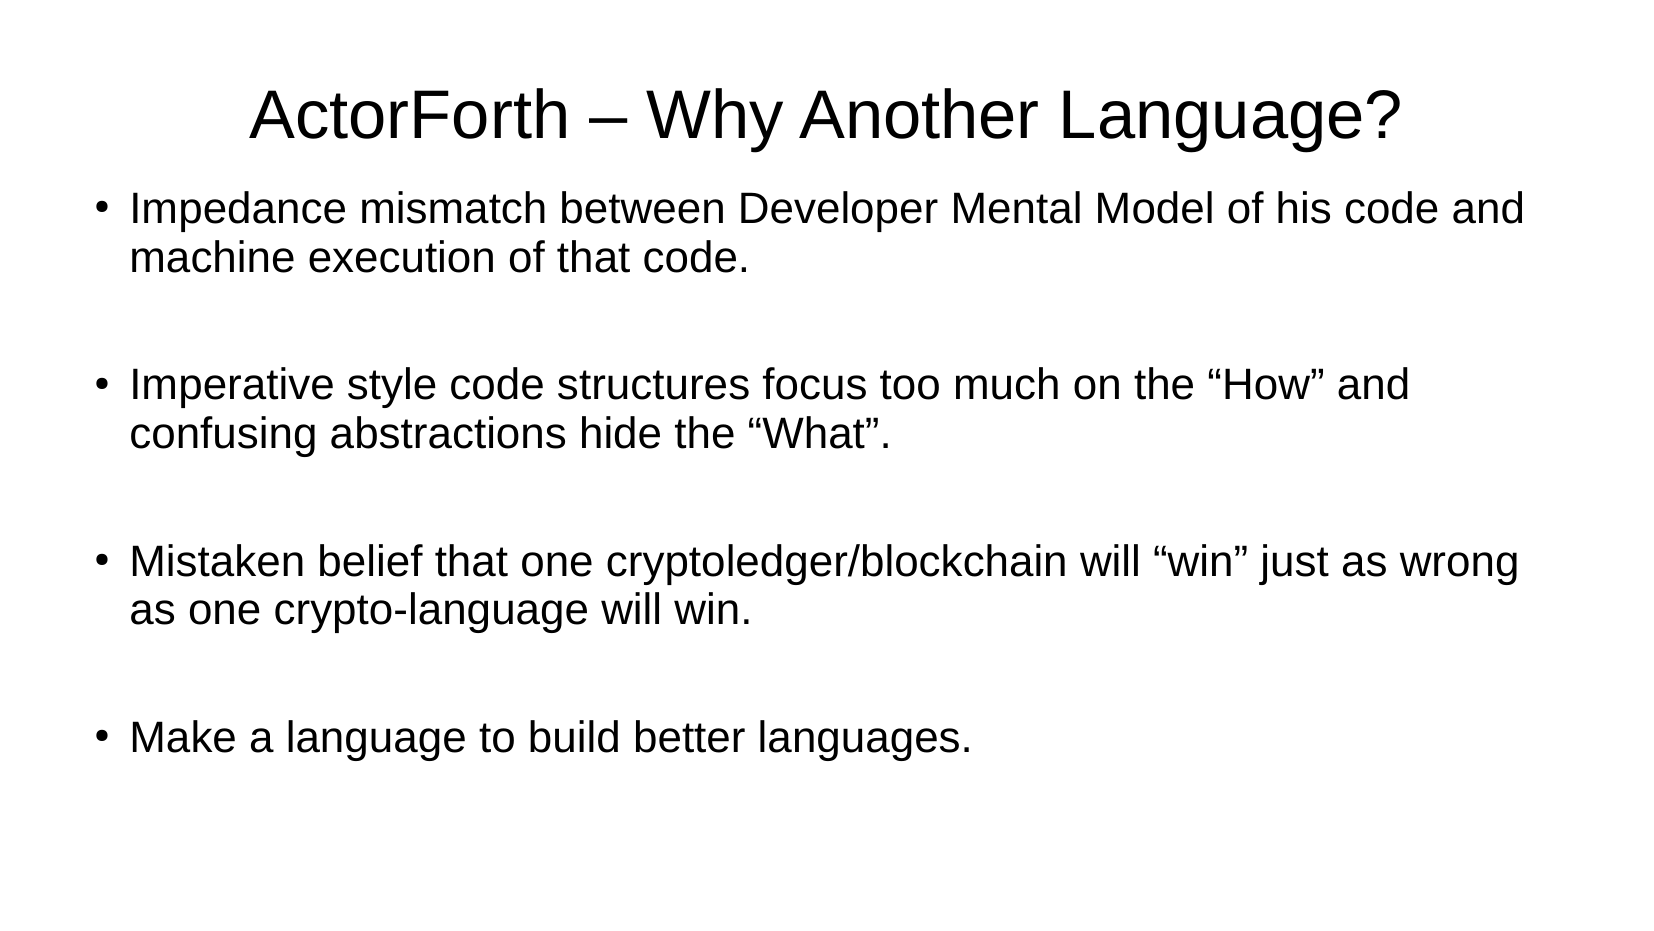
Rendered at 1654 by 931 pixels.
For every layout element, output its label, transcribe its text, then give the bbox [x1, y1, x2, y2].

title ActorForth – Why Another Language? [82, 37, 1571, 183]
list Impedance mismatch between Developer Mental Model of his code and machine execution of that code. Imperative style code structures focus too much on the “How” and confusing abstractions hide the “What”. Mistaken belief that one cryptoledger/blockchain will “win” just as wrong as one crypto-language will win. Make a language to build better languages. [82, 183, 1571, 766]
